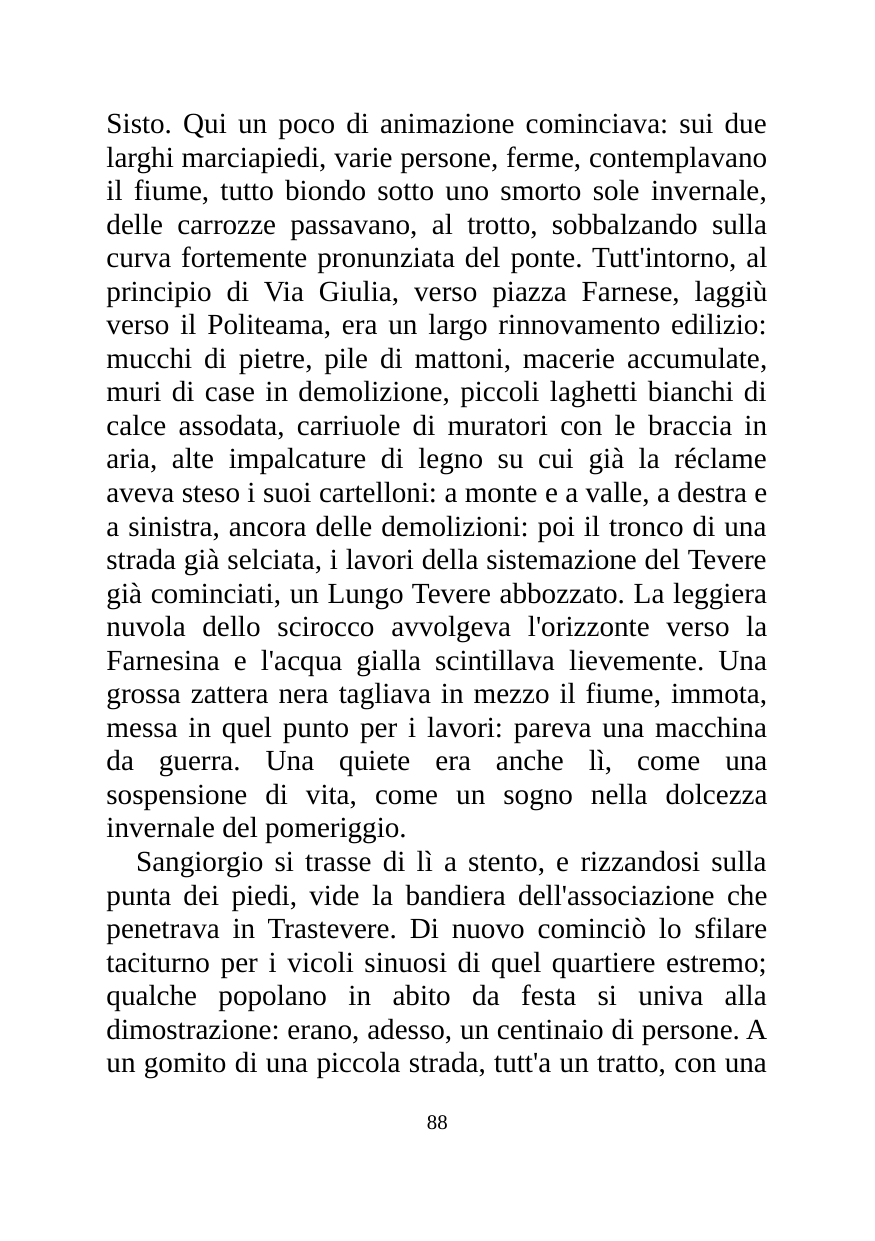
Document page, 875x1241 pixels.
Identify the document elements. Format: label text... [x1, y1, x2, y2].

text Sisto. Qui un poco di animazione cominciava: sui due larghi marciapiedi, varie persone, ferme, contemplavano il fiume, tutto biondo sotto uno smorto sole invernale, delle carrozze passavano, al trotto, sobbalzando sulla curva fortemente pronunziata del ponte. Tutt'intorno, al principio di Via Giulia, verso piazza Farnese, laggiù verso il Politeama, era un largo rinnovamento edilizio: mucchi di pietre, pile di mattoni, macerie accumulate, muri di case in demolizione, piccoli laghetti bianchi di calce assodata, carriuole di muratori con le braccia in aria, alte impalcature di legno su cui già la réclame aveva steso i suoi cartelloni: a monte e a valle, a destra e a sinistra, ancora delle demolizioni: poi il tronco di una strada già selciata, i lavori della sistemazione del Tevere già cominciati, un Lungo Tevere abbozzato. La leggiera nuvola dello scirocco avvolgeva l'orizzonte verso la Farnesina e l'acqua gialla scintillava lievemente. Una grossa zattera nera tagliava in mezzo il fiume, immota, messa in quel punto per i lavori: pareva una macchina da guerra. Una quiete era anche lì, come una sospensione di vita, come un sogno nella dolcezza invernale del pomeriggio. [106, 106, 768, 844]
text Sangiorgio si trasse di lì a stento, e rizzandosi sulla punta dei piedi, vide la bandiera dell'associazione che penetrava in Trastevere. Di nuovo cominciò lo sfilare taciturno per i vicoli sinuosi di quel quartiere estremo; qualche popolano in abito da festa si univa alla dimostrazione: erano, adesso, un centinaio di persone. A un gomito di una piccola strada, tutt'a un tratto, con una [106, 844, 768, 1079]
